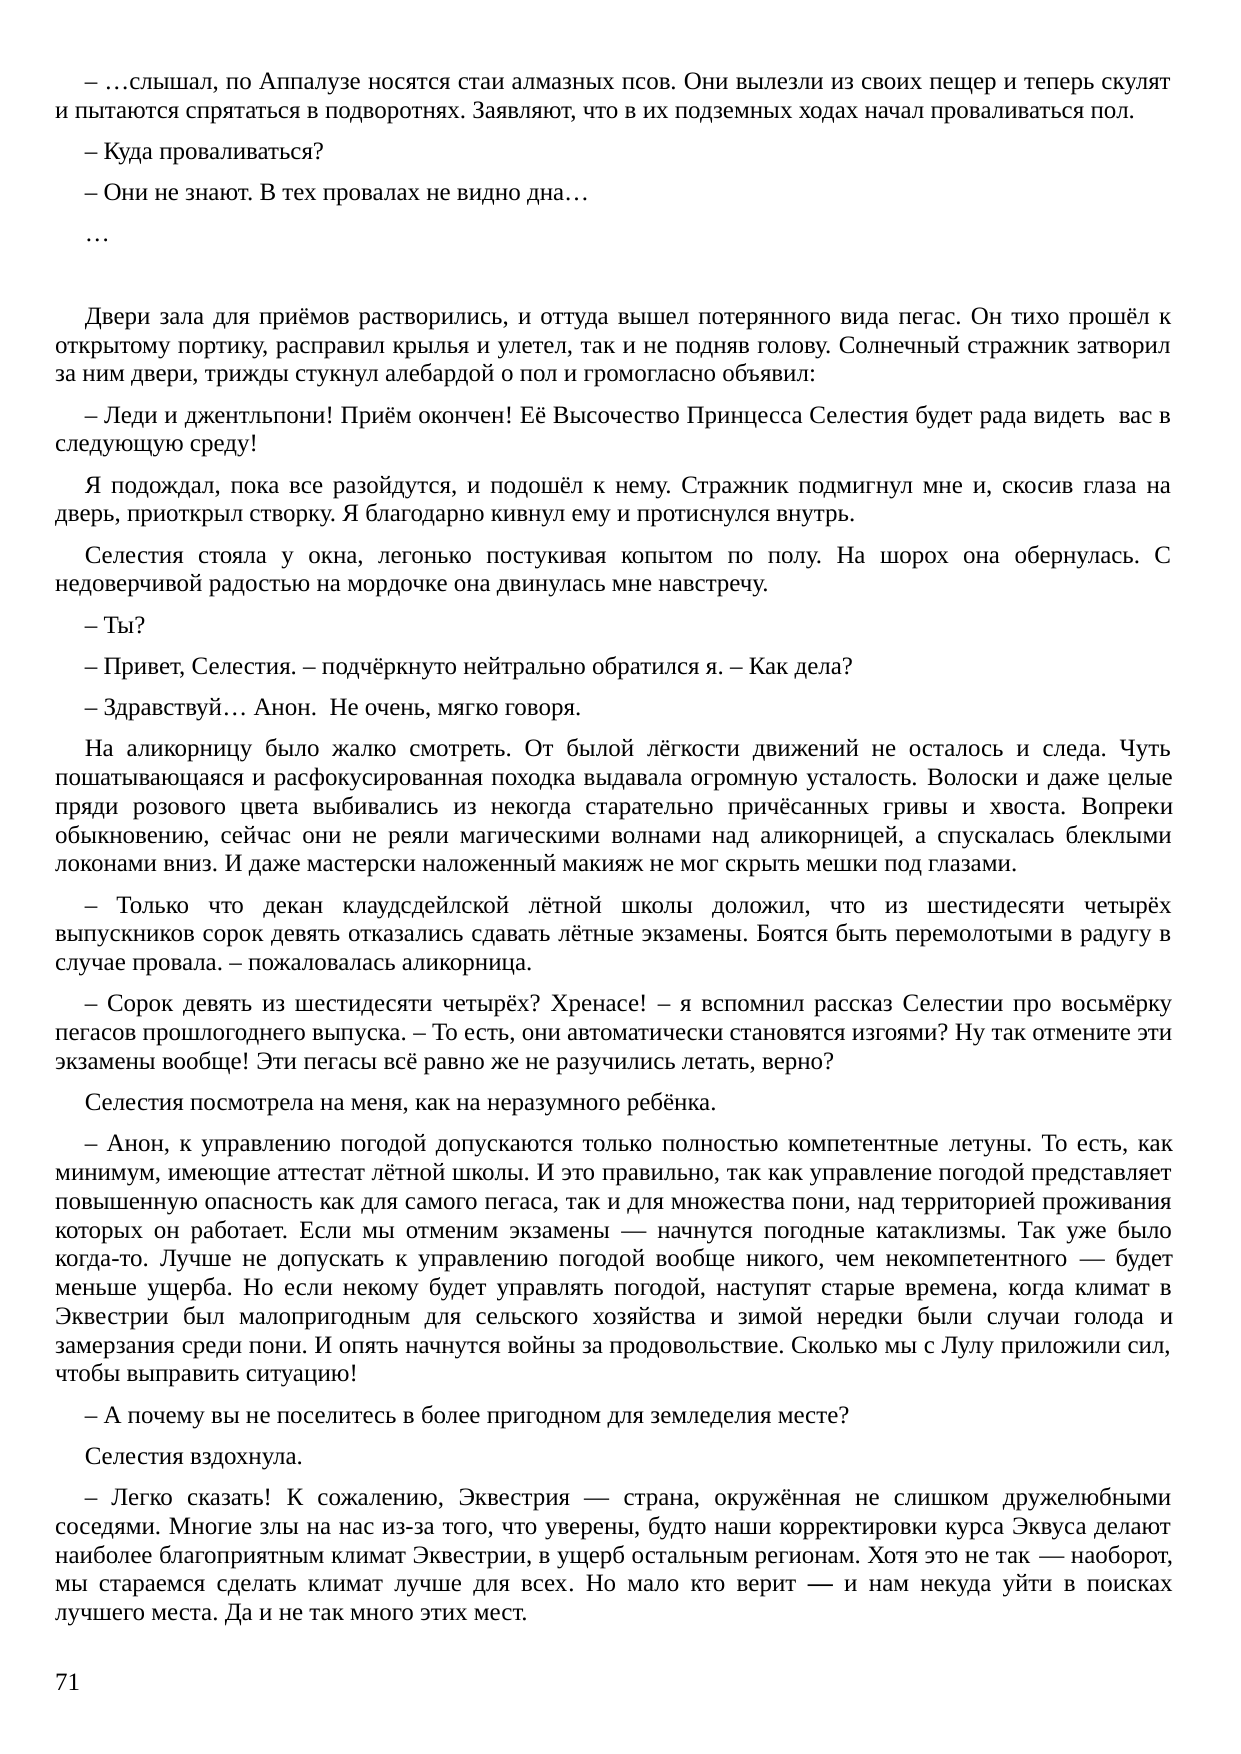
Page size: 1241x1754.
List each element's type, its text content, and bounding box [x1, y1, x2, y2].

text Селестия вздохнула. [55, 1441, 1173, 1470]
text – …слышал, по Аппалузе носятся стаи алмазных псов. Они вылезли из своих пещер и теперь скулят и пытаются спрятаться в подворотнях. Заявляют, что в их подземных ходах начал проваливаться пол. [55, 66, 1173, 123]
text Двери зала для приёмов растворились, и оттуда вышел потерянного вида пегас. Он тихо прошёл к открытому портику, расправил крылья и улетел, так и не подняв голову. Солнечный стражник затворил за ним двери, трижды стукнул алебардой о пол и громогласно объявил: [55, 301, 1173, 387]
text Селестия посмотрела на меня, как на неразумного ребёнка. [55, 1087, 1173, 1116]
text – А почему вы не поселитесь в более пригодном для земледелия месте? [55, 1400, 1173, 1428]
text Я подождал, пока все разойдутся, и подошёл к нему. Стражник подмигнул мне и, скосив глаза на дверь, приоткрыл створку. Я благодарно кивнул ему и протиснулся внутрь. [55, 470, 1173, 527]
text – Леди и джентльпони! Приём окончен! Её Высочество Принцесса Селестия будет рада видеть вас в следующую среду! [55, 400, 1173, 457]
text – Легко сказать! К сожалению, Эквестрия — страна, окружённая не слишком дружелюбными соседями. Многие злы на нас из-за того, что уверены, будто наши корректировки курса Эквуса делают наиболее благоприятным климат Эквестрии, в ущерб остальным регионам. Хотя это не так — наоборот, мы стараемся сделать климат лучше для всех. Но мало кто верит — и нам некуда уйти в поисках лучшего места. Да и не так много этих мест. [55, 1482, 1173, 1626]
text … [55, 218, 1173, 247]
text – Только что декан клаудсдейлской лётной школы доложил, что из шестидесяти четырёх выпускников сорок девять отказались сдавать лётные экзамены. Боятся быть перемолотыми в радугу в случае провала. – пожаловалась аликорница. [55, 890, 1173, 976]
text – Привет, Селестия. – подчёркнуто нейтрально обратился я. – Как дела? [55, 651, 1173, 680]
text – Сорок девять из шестидесяти четырёх? Хренасе! – я вспомнил рассказ Селестии про восьмёрку пегасов прошлогоднего выпуска. – То есть, они автоматически становятся изгоями? Ну так отмените эти экзамены вообще! Эти пегасы всё равно же не разучились летать, верно? [55, 988, 1173, 1075]
text – Куда проваливаться? [55, 136, 1173, 165]
text – Ты? [55, 610, 1173, 638]
text – Они не знают. В тех провалах не видно дна… [55, 177, 1173, 206]
text – Анон, к управлению погодой допускаются только полностью компетентные летуны. То есть, как минимум, имеющие аттестат лётной школы. И это правильно, так как управление погодой представляет повышенную опасность как для самого пегаса, так и для множества пони, над территорией проживания которых он работает. Если мы отменим экзамены — начнутся погодные катаклизмы. Так уже было когда-то. Лучше не допускать к управлению погодой вообще никого, чем некомпетентного — будет меньше ущерба. Но если некому будет управлять погодой, наступят старые времена, когда климат в Эквестрии был малопригодным для сельского хозяйства и зимой нередки были случаи голода и замерзания среди пони. И опять начнутся войны за продовольствие. Сколько мы с Лулу приложили сил, чтобы выправить ситуацию! [55, 1128, 1173, 1387]
text – Здравствуй… Анон. Не очень, мягко говоря. [55, 692, 1173, 721]
text На аликорницу было жалко смотреть. От былой лёгкости движений не осталось и следа. Чуть пошатывающаяся и расфокусированная походка выдавала огромную усталость. Волоски и даже целые пряди розового цвета выбивались из некогда старательно причёсанных гривы и хвоста. Вопреки обыкновению, сейчас они не реяли магическими волнами над аликорницей, а спускалась блеклыми локонами вниз. И даже мастерски наложенный макияж не мог скрыть мешки под глазами. [55, 733, 1173, 877]
text Селестия стояла у окна, легонько постукивая копытом по полу. На шорох она обернулась. С недоверчивой радостью на мордочке она двинулась мне навстречу. [55, 540, 1173, 597]
